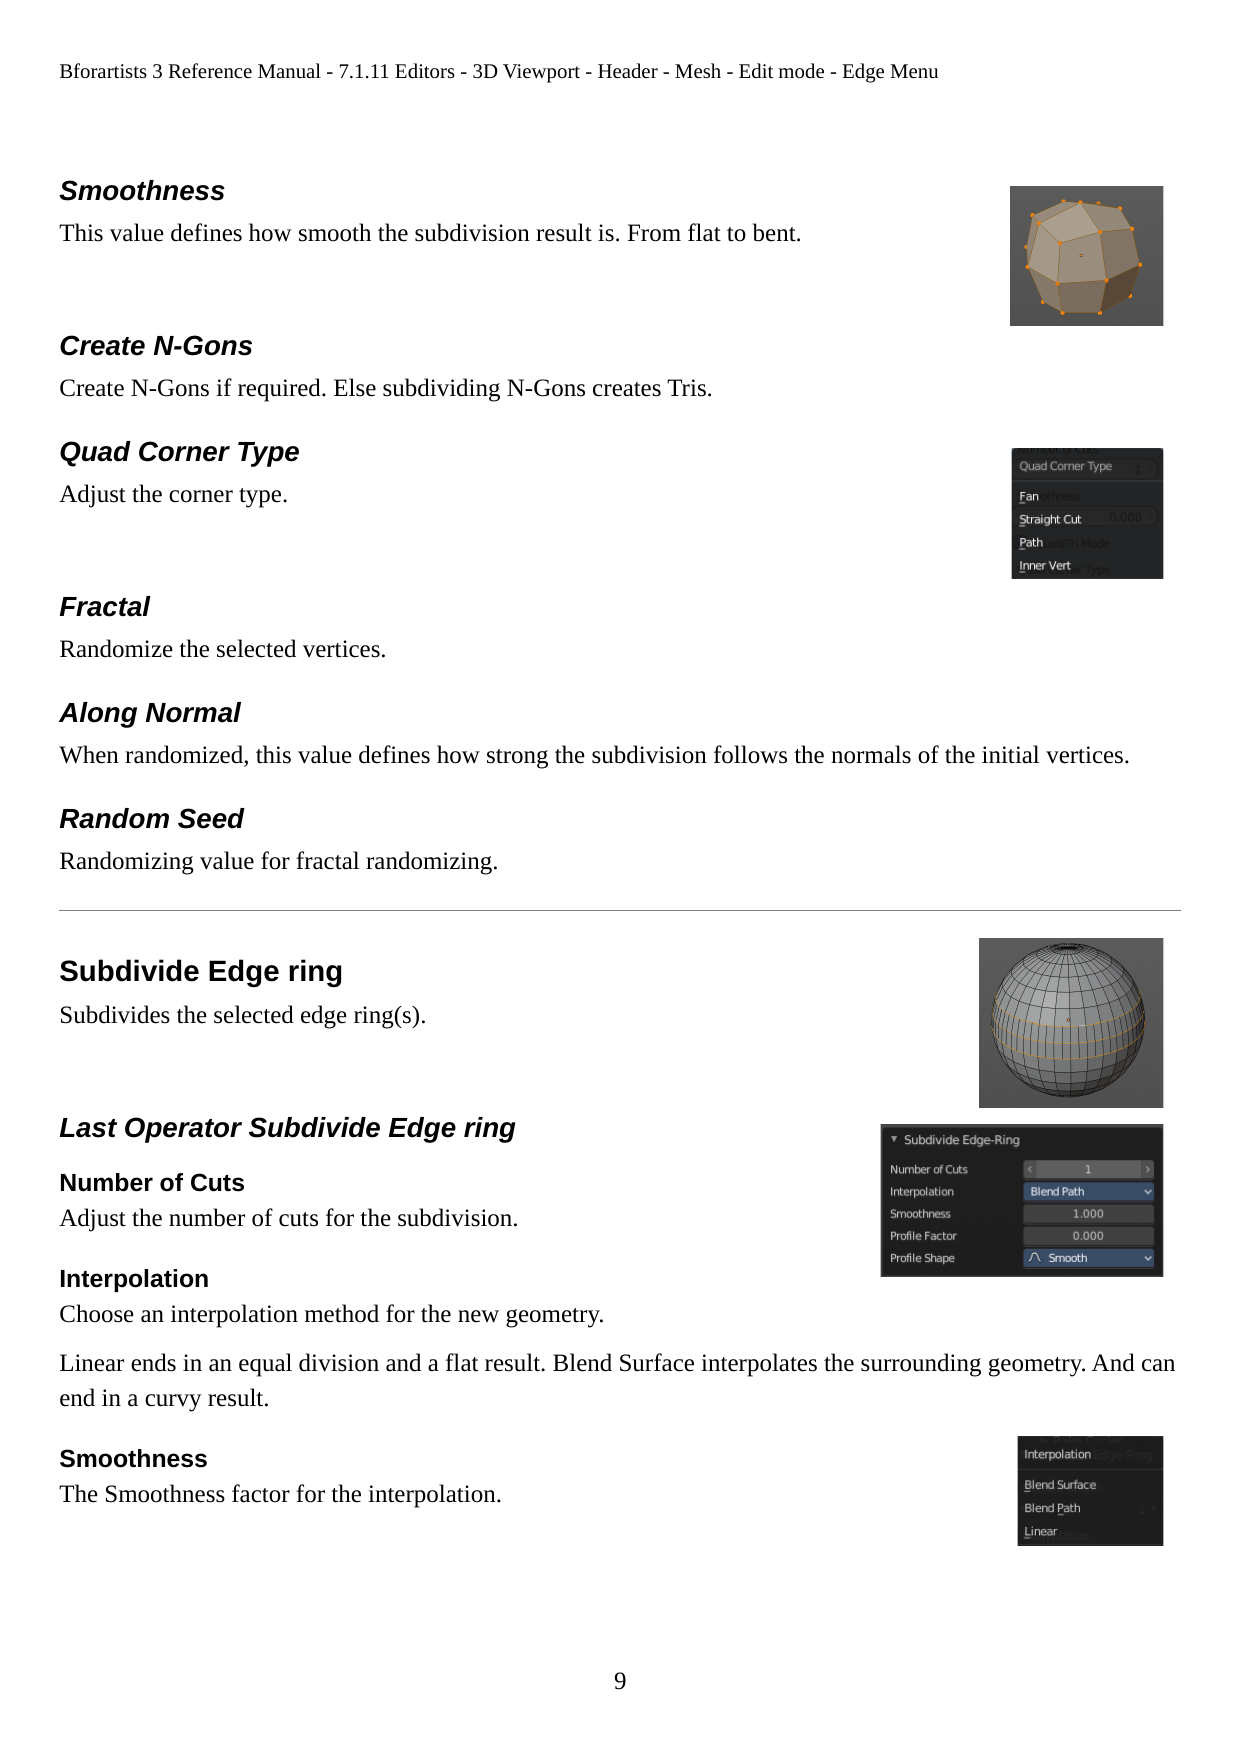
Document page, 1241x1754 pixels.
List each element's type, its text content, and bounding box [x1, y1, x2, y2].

text Create N-Gons if required. Else subdividing N-Gons creates Tris. [59, 373, 1181, 402]
subtitle [1164, 1444, 1181, 1473]
subtitle Random Seed [59, 802, 1181, 834]
text Linear ends in an equal division and a flat result. Blend Surface interpolates the surrounding geometry. And can end in a curvy result. [59, 1348, 1181, 1411]
text Subdivides the selected edge ring(s). [59, 1000, 979, 1029]
text The Smoothness factor for the interpolation. [59, 1479, 1017, 1508]
text [1164, 479, 1181, 508]
subtitle Create N-Gons [59, 329, 1181, 361]
subtitle Along Normal [59, 696, 1181, 728]
subtitle Fractal [59, 590, 1181, 622]
subtitle Smoothness [59, 174, 1181, 206]
subtitle Interpolation [59, 1264, 1181, 1293]
text When randomized, this value defines how strong the subdivision follows the normals of the initial vertices. [59, 740, 1181, 769]
text Randomize the selected vertices. [59, 634, 1181, 663]
subtitle Last Operator Subdivide Edge ring [59, 1111, 1181, 1143]
picture [880, 1124, 1164, 1277]
subtitle Smoothness [59, 1444, 1017, 1473]
subtitle Subdivide Edge ring [59, 954, 979, 988]
text This value defines how smooth the subdivision result is. From flat to bent. [59, 218, 1010, 247]
picture [1010, 186, 1164, 326]
text Choose an interpolation method for the new geometry. [59, 1299, 1181, 1328]
subtitle [1164, 954, 1181, 988]
subtitle Number of Cuts [59, 1168, 880, 1196]
text Adjust the number of cuts for the subdivision. [59, 1203, 880, 1231]
subtitle Quad Corner Type [59, 435, 1181, 467]
text Randomizing value for fractal randomizing. [59, 846, 1181, 875]
subtitle [1164, 1168, 1181, 1196]
picture [979, 938, 1164, 1108]
text Adjust the corner type. [59, 479, 1011, 508]
picture [1017, 1436, 1164, 1546]
picture [1011, 448, 1164, 579]
